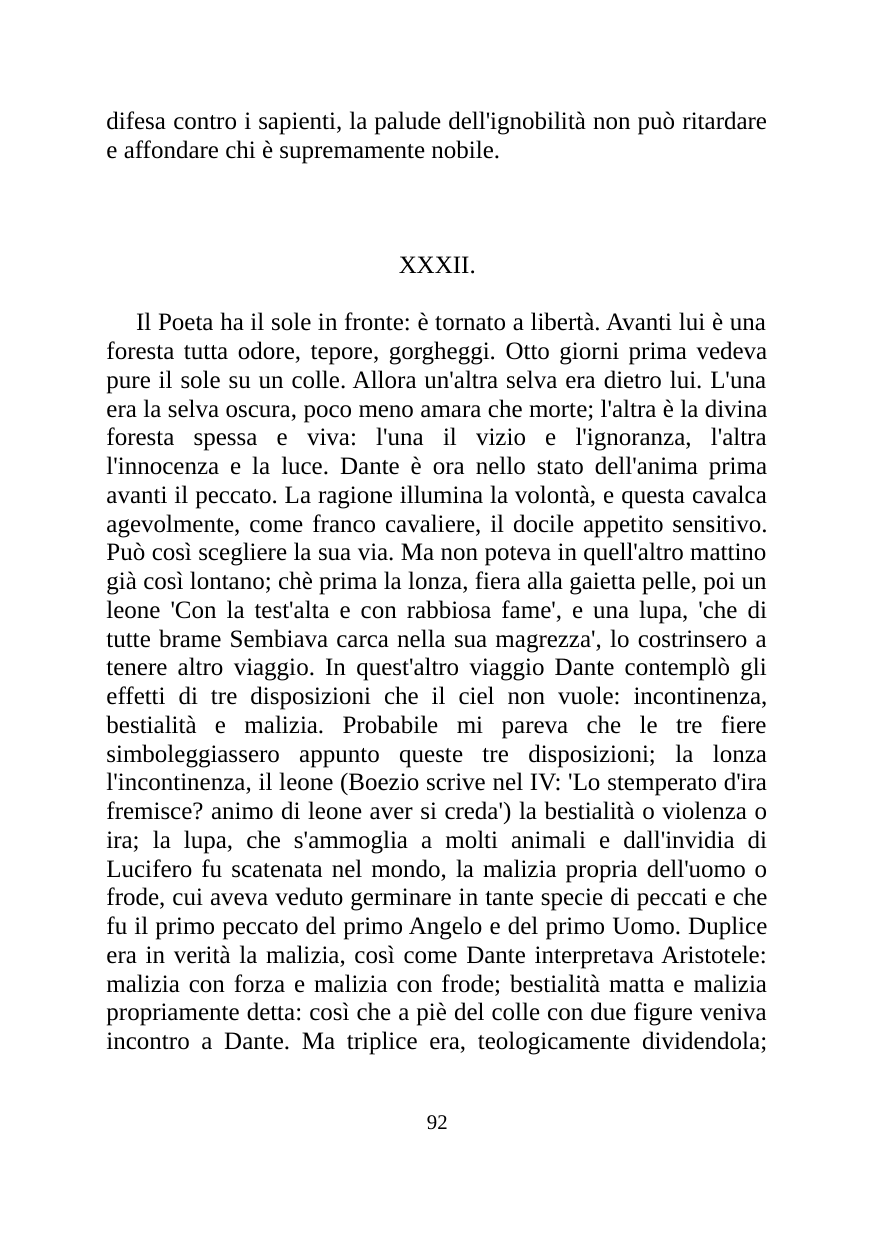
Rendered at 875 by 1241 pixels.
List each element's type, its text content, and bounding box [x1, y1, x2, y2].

text difesa contro i sapienti, la palude dell'ignobilità non può ritardare e affondare chi è supremamente nobile. [106, 106, 768, 164]
text Il Poeta ha il sole in fronte: è tornato a libertà. Avanti lui è una foresta tutta odore, tepore, gorgheggi. Otto giorni prima vedeva pure il sole su un colle. Allora un'altra selva era dietro lui. L'una era la selva oscura, poco meno amara che morte; l'altra è la divina foresta spessa e viva: l'una il vizio e l'ignoranza, l'altra l'innocenza e la luce. Dante è ora nello stato dell'anima prima avanti il peccato. La ragione illumina la volontà, e questa cavalca agevolmente, come franco cavaliere, il docile appetito sensitivo. Può così scegliere la sua via. Ma non poteva in quell'altro mattino già così lontano; chè prima la lonza, fiera alla gaietta pelle, poi un leone 'Con la test'alta e con rabbiosa fame', e una lupa, 'che di tutte brame Sembiava carca nella sua magrezza', lo costrinsero a tenere altro viaggio. In quest'altro viaggio Dante contemplò gli effetti di tre disposizioni che il ciel non vuole: incontinenza, bestialità e malizia. Probabile mi pareva che le tre fiere simboleggiassero appunto queste tre disposizioni; la lonza l'incontinenza, il leone (Boezio scrive nel IV: 'Lo stemperato d'ira fremisce? animo di leone aver si creda') la bestialità o violenza o ira; la lupa, che s'ammoglia a molti animali e dall'invidia di Lucifero fu scatenata nel mondo, la malizia propria dell'uomo o frode, cui aveva veduto germinare in tante specie di peccati e che fu il primo peccato del primo Angelo e del primo Uomo. Duplice era in verità la malizia, così come Dante interpretava Aristotele: malizia con forza e malizia con frode; bestialità matta e malizia propriamente detta: così che a piè del colle con due figure veniva incontro a Dante. Ma triplice era, teologicamente dividendola; [106, 307, 768, 1055]
text XXXII. [106, 250, 768, 279]
